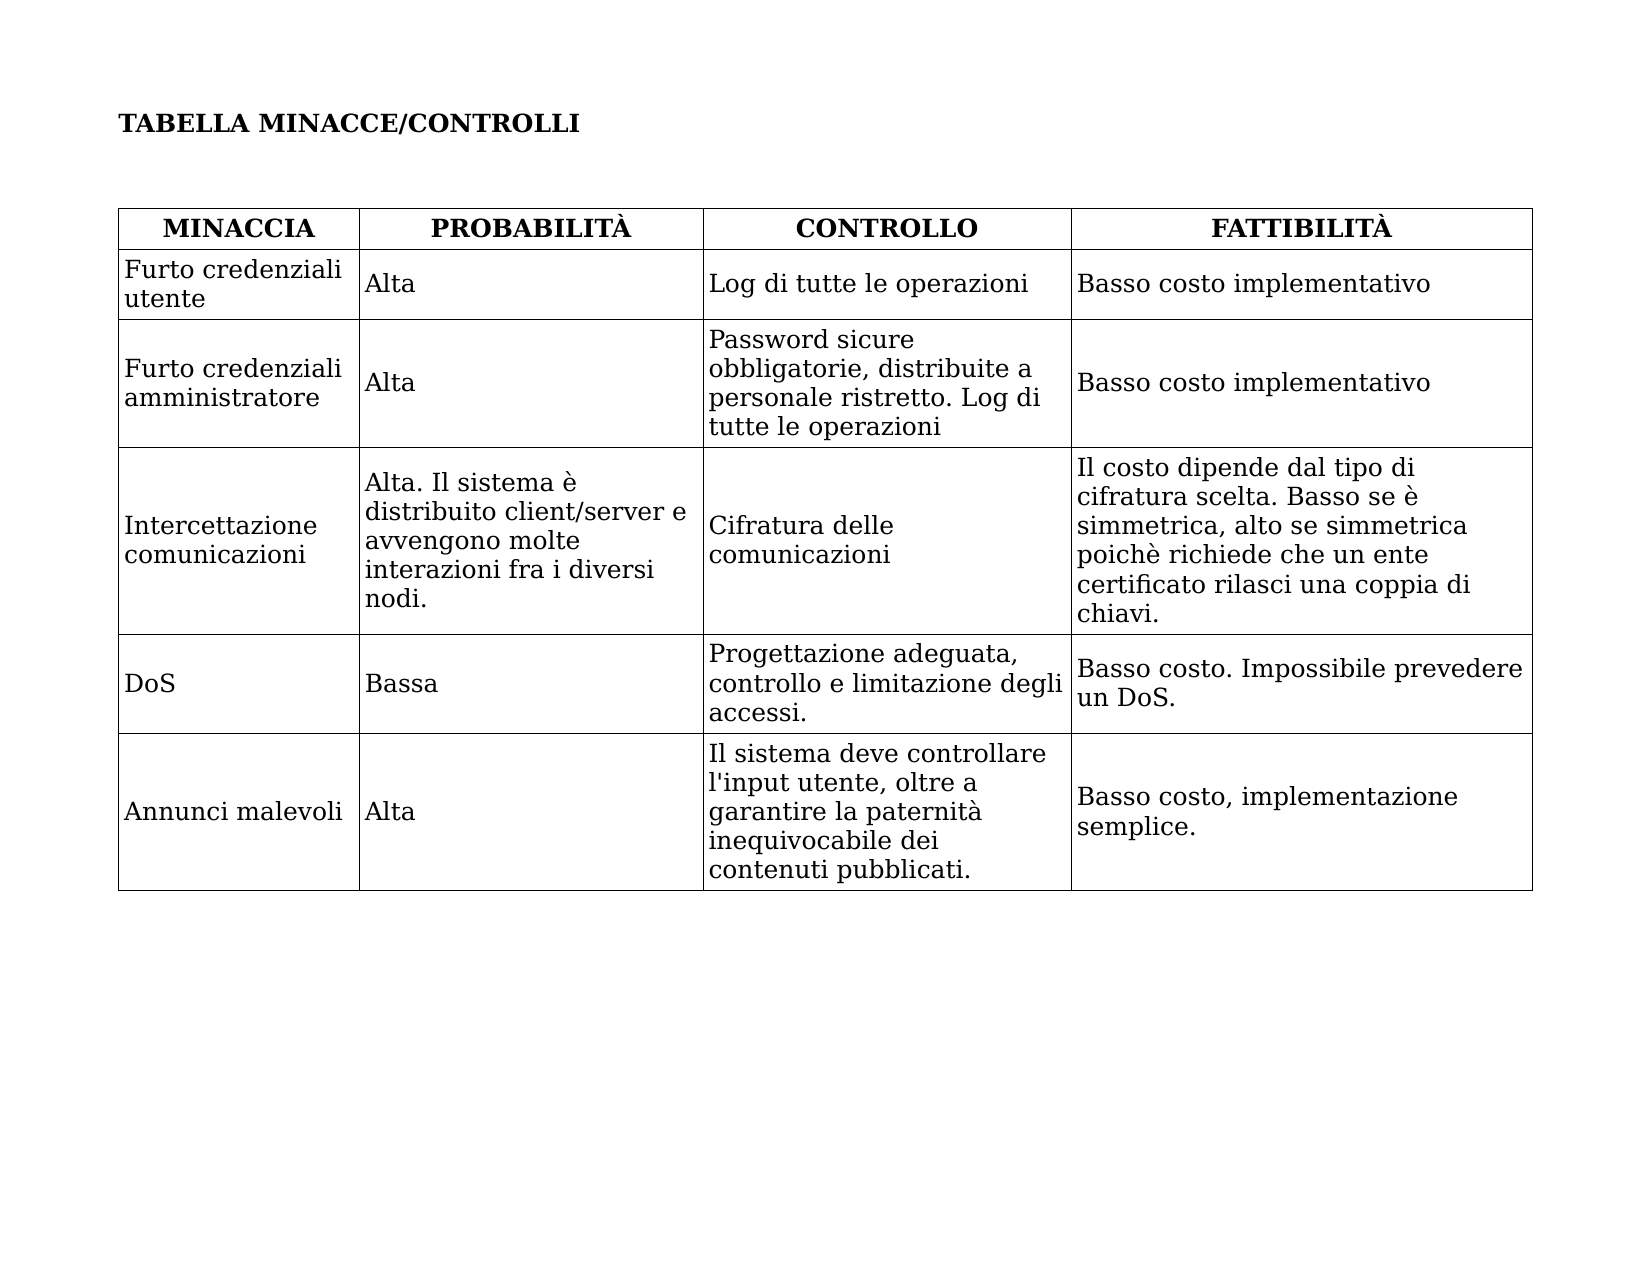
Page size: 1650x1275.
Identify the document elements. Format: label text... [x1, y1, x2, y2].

table_cell Basso costo implementativo [1072, 320, 1532, 447]
table_cell Alta [360, 250, 703, 319]
table_cell Annunci malevoli [119, 734, 359, 890]
table_cell Alta. Il sistema è distribuito client/server e avvengono molte interazioni fra i diversi nodi. [360, 448, 703, 634]
table_cell Log di tutte le operazioni [704, 250, 1071, 319]
table_cell DoS [119, 635, 359, 733]
table_cell Furto credenziali utente [119, 250, 359, 319]
table_cell Bassa [360, 635, 703, 733]
table_header CONTROLLO [704, 209, 1071, 249]
table_header MINACCIA [119, 209, 359, 249]
table_cell Basso costo implementativo [1072, 250, 1532, 319]
table_cell Cifratura delle comunicazioni [704, 448, 1071, 634]
table_cell Progettazione adeguata, controllo e limitazione degli accessi. [704, 635, 1071, 733]
text TABELLA MINACCE/CONTROLLI [118, 109, 1532, 138]
table_cell Password sicure obbligatorie, distribuite a personale ristretto. Log di tutte le operazioni [704, 320, 1071, 447]
table_cell Intercettazione comunicazioni [119, 448, 359, 634]
table_cell Basso costo. Impossibile prevedere un DoS. [1072, 635, 1532, 733]
table_cell Alta [360, 734, 703, 890]
table_cell Il sistema deve controllare l'input utente, oltre a garantire la paternità inequivocabile dei contenuti pubblicati. [704, 734, 1071, 890]
table_cell Alta [360, 320, 703, 447]
table_cell Il costo dipende dal tipo di cifratura scelta. Basso se è simmetrica, alto se simmetrica poichè richiede che un ente certificato rilasci una coppia di chiavi. [1072, 448, 1532, 634]
table_cell Furto credenziali amministratore [119, 320, 359, 447]
table_header FATTIBILITÀ [1072, 209, 1532, 249]
table_cell Basso costo, implementazione semplice. [1072, 734, 1532, 890]
table_header PROBABILITÀ [360, 209, 703, 249]
